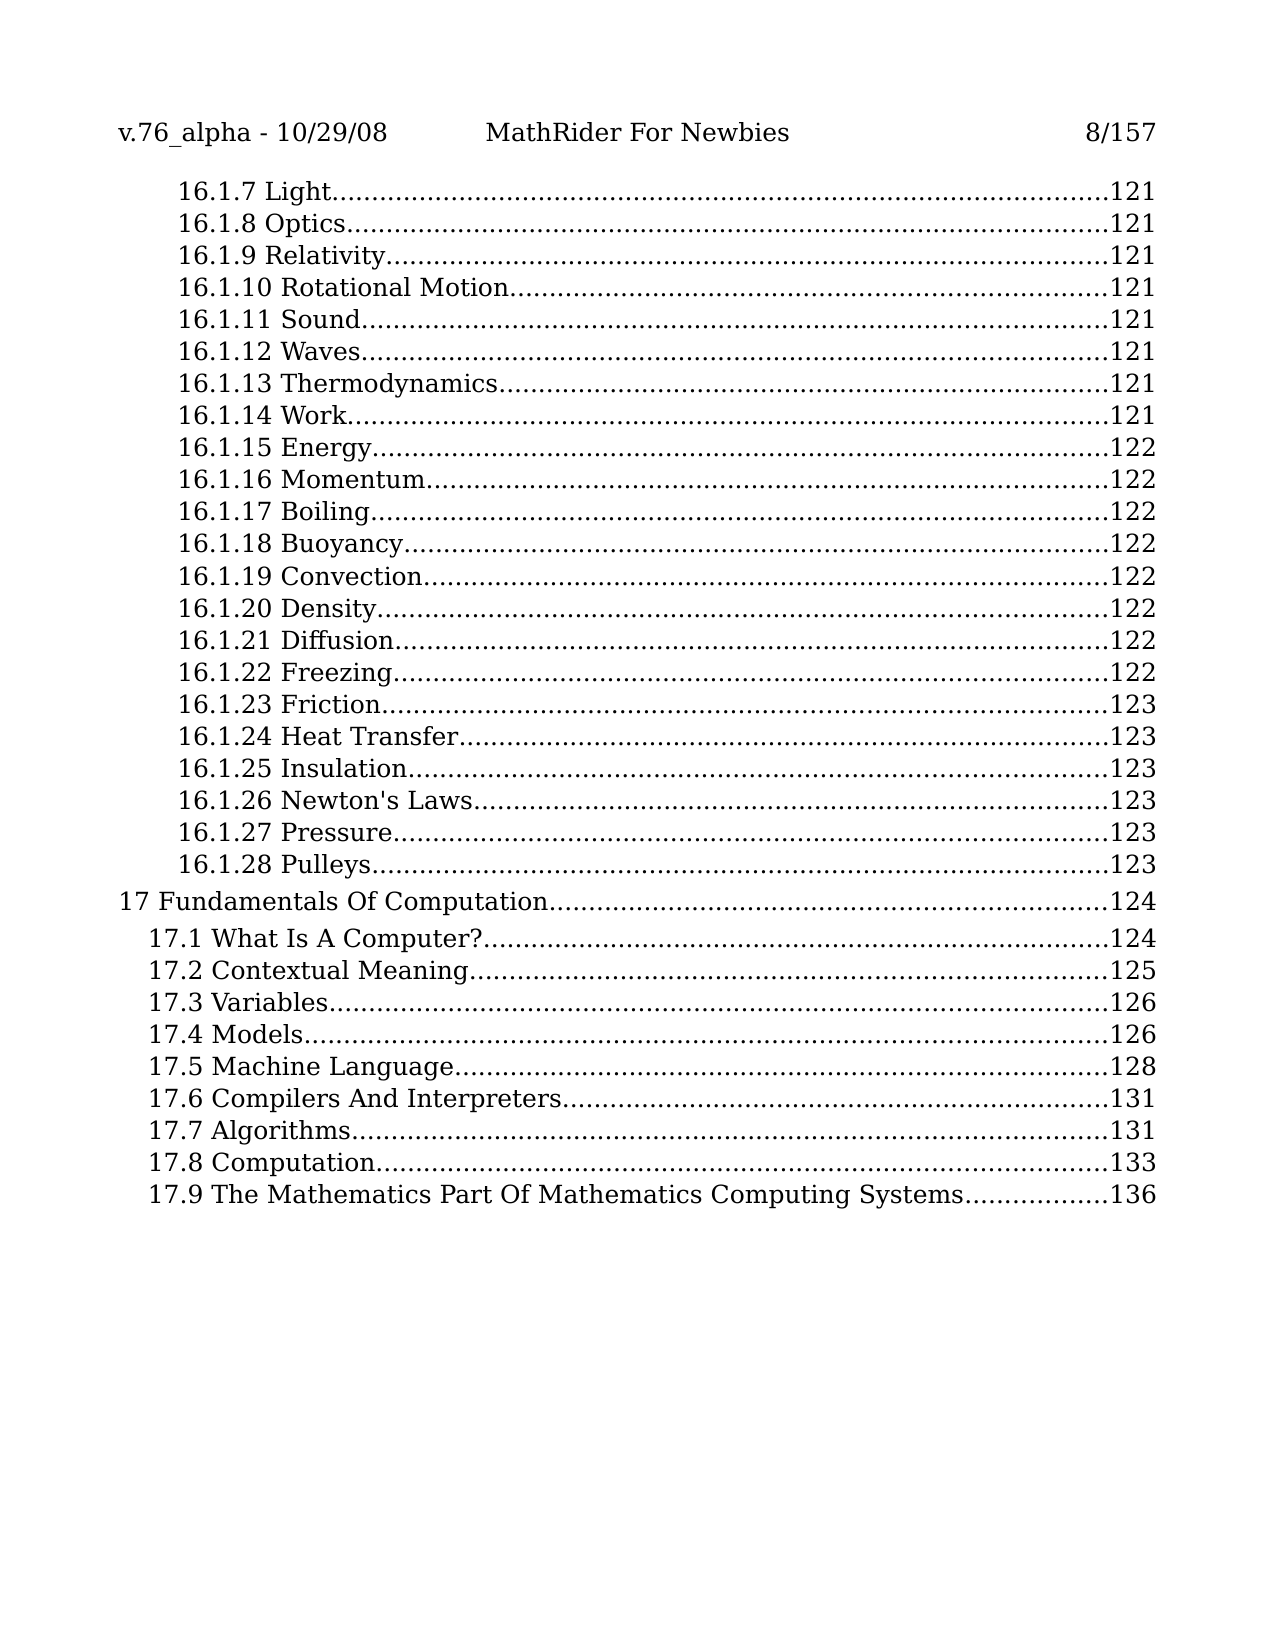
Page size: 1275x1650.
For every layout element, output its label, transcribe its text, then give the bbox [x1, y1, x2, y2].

text 16.1.25 Insulation 123 [177, 754, 1157, 783]
text 17.7 Algorithms 131 [148, 1116, 1157, 1146]
text 16.1.8 Optics 121 [177, 209, 1157, 238]
text 16.1.23 Friction 123 [177, 690, 1157, 719]
text 16.1.17 Boiling 122 [177, 498, 1157, 527]
text 17.2 Contextual Meaning 125 [148, 956, 1157, 985]
text 16.1.19 Convection 122 [177, 562, 1157, 591]
text 17.6 Compilers And Interpreters 131 [148, 1084, 1157, 1113]
text 16.1.18 Buoyancy 122 [177, 530, 1157, 559]
text 16.1.21 Diffusion 122 [177, 626, 1157, 655]
text 16.1.13 Thermodynamics 121 [177, 369, 1157, 398]
text 17.9 The Mathematics Part Of Mathematics Computing Systems 136 [148, 1181, 1157, 1210]
text 16.1.10 Rotational Motion 121 [177, 273, 1157, 302]
text 17.5 Machine Language 128 [148, 1052, 1157, 1081]
text 16.1.24 Heat Transfer 123 [177, 722, 1157, 751]
text 16.1.12 Waves 121 [177, 337, 1157, 366]
text 16.1.7 Light 121 [177, 177, 1157, 206]
text 17.3 Variables 126 [148, 988, 1157, 1017]
text 16.1.11 Sound 121 [177, 305, 1157, 334]
text 17 Fundamentals Of Computation 124 [118, 887, 1157, 916]
text 16.1.22 Freezing 122 [177, 658, 1157, 687]
text 16.1.9 Relativity 121 [177, 241, 1157, 270]
text 17.4 Models 126 [148, 1020, 1157, 1049]
text 17.1 What Is A Computer? 124 [148, 924, 1157, 953]
text 16.1.26 Newton's Laws 123 [177, 786, 1157, 816]
text 16.1.20 Density 122 [177, 594, 1157, 623]
text 16.1.27 Pressure 123 [177, 818, 1157, 848]
text 16.1.28 Pulleys 123 [177, 851, 1157, 880]
text 17.8 Computation 133 [148, 1148, 1157, 1178]
text 16.1.16 Momentum 122 [177, 466, 1157, 495]
text 16.1.15 Energy 122 [177, 433, 1157, 463]
text 16.1.14 Work 121 [177, 401, 1157, 431]
